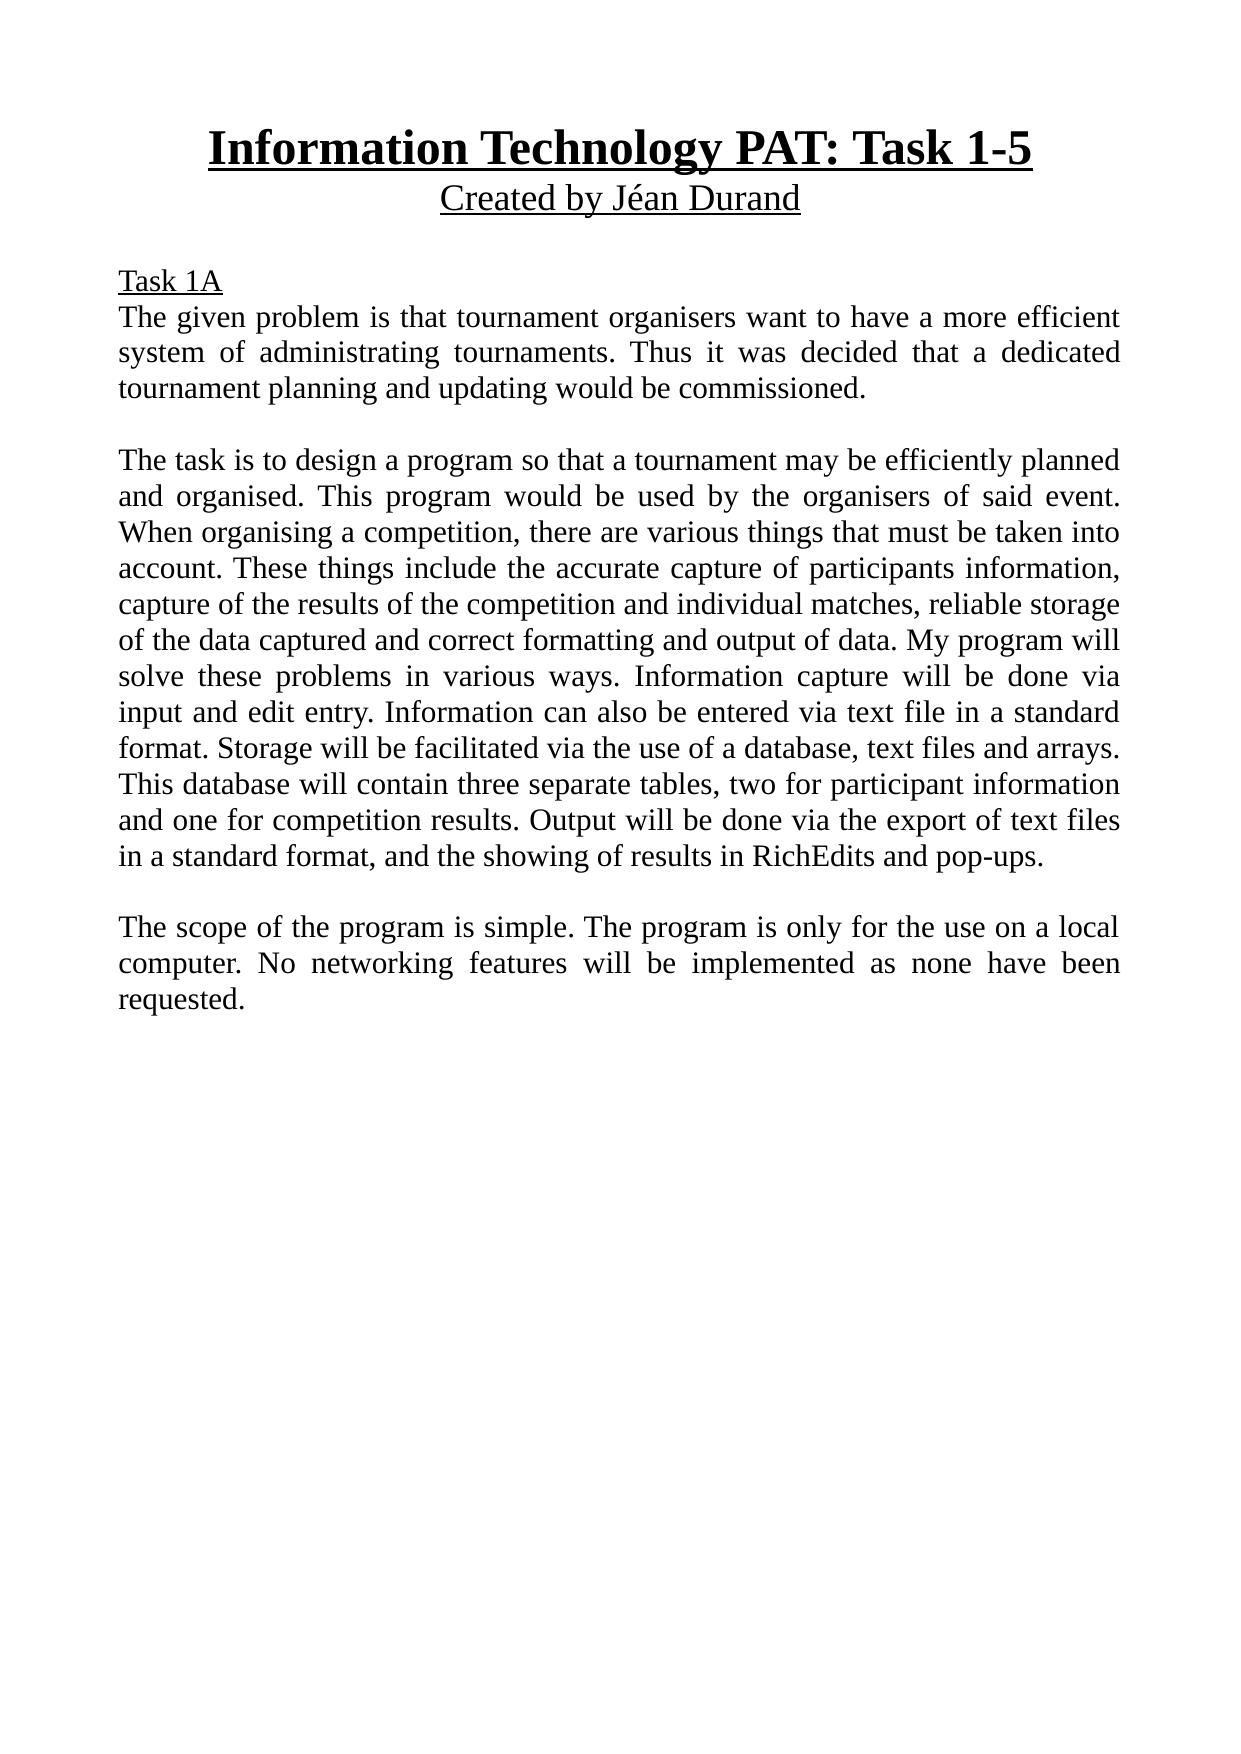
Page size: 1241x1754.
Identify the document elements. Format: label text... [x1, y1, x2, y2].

text Created by Jéan Durand [118, 176, 1122, 219]
text The task is to design a program so that a tournament may be efficiently planned and organised. This program would be used by the organisers of said event. When organising a competition, there are various things that must be taken into account. These things include the accurate capture of participants information, capture of the results of the competition and individual matches, reliable storage of the data captured and correct formatting and output of data. My program will solve these problems in various ways. Information capture will be done via input and edit entry. Information can also be entered via text file in a standard format. Storage will be facilitated via the use of a database, text files and arrays. This database will contain three separate tables, two for participant information and one for competition results. Output will be done via the export of text files in a standard format, and the showing of results in RichEdits and pop-ups. [118, 442, 1122, 873]
text The scope of the program is simple. The program is only for the use on a local computer. No networking features will be implemented as none have been requested. [118, 909, 1122, 1017]
text Information Technology PAT: Task 1-5 [118, 118, 1122, 176]
text Task 1A [118, 262, 1122, 298]
text The given problem is that tournament organisers want to have a more efficient system of administrating tournaments. Thus it was decided that a dedicated tournament planning and updating would be commissioned. [118, 298, 1122, 406]
